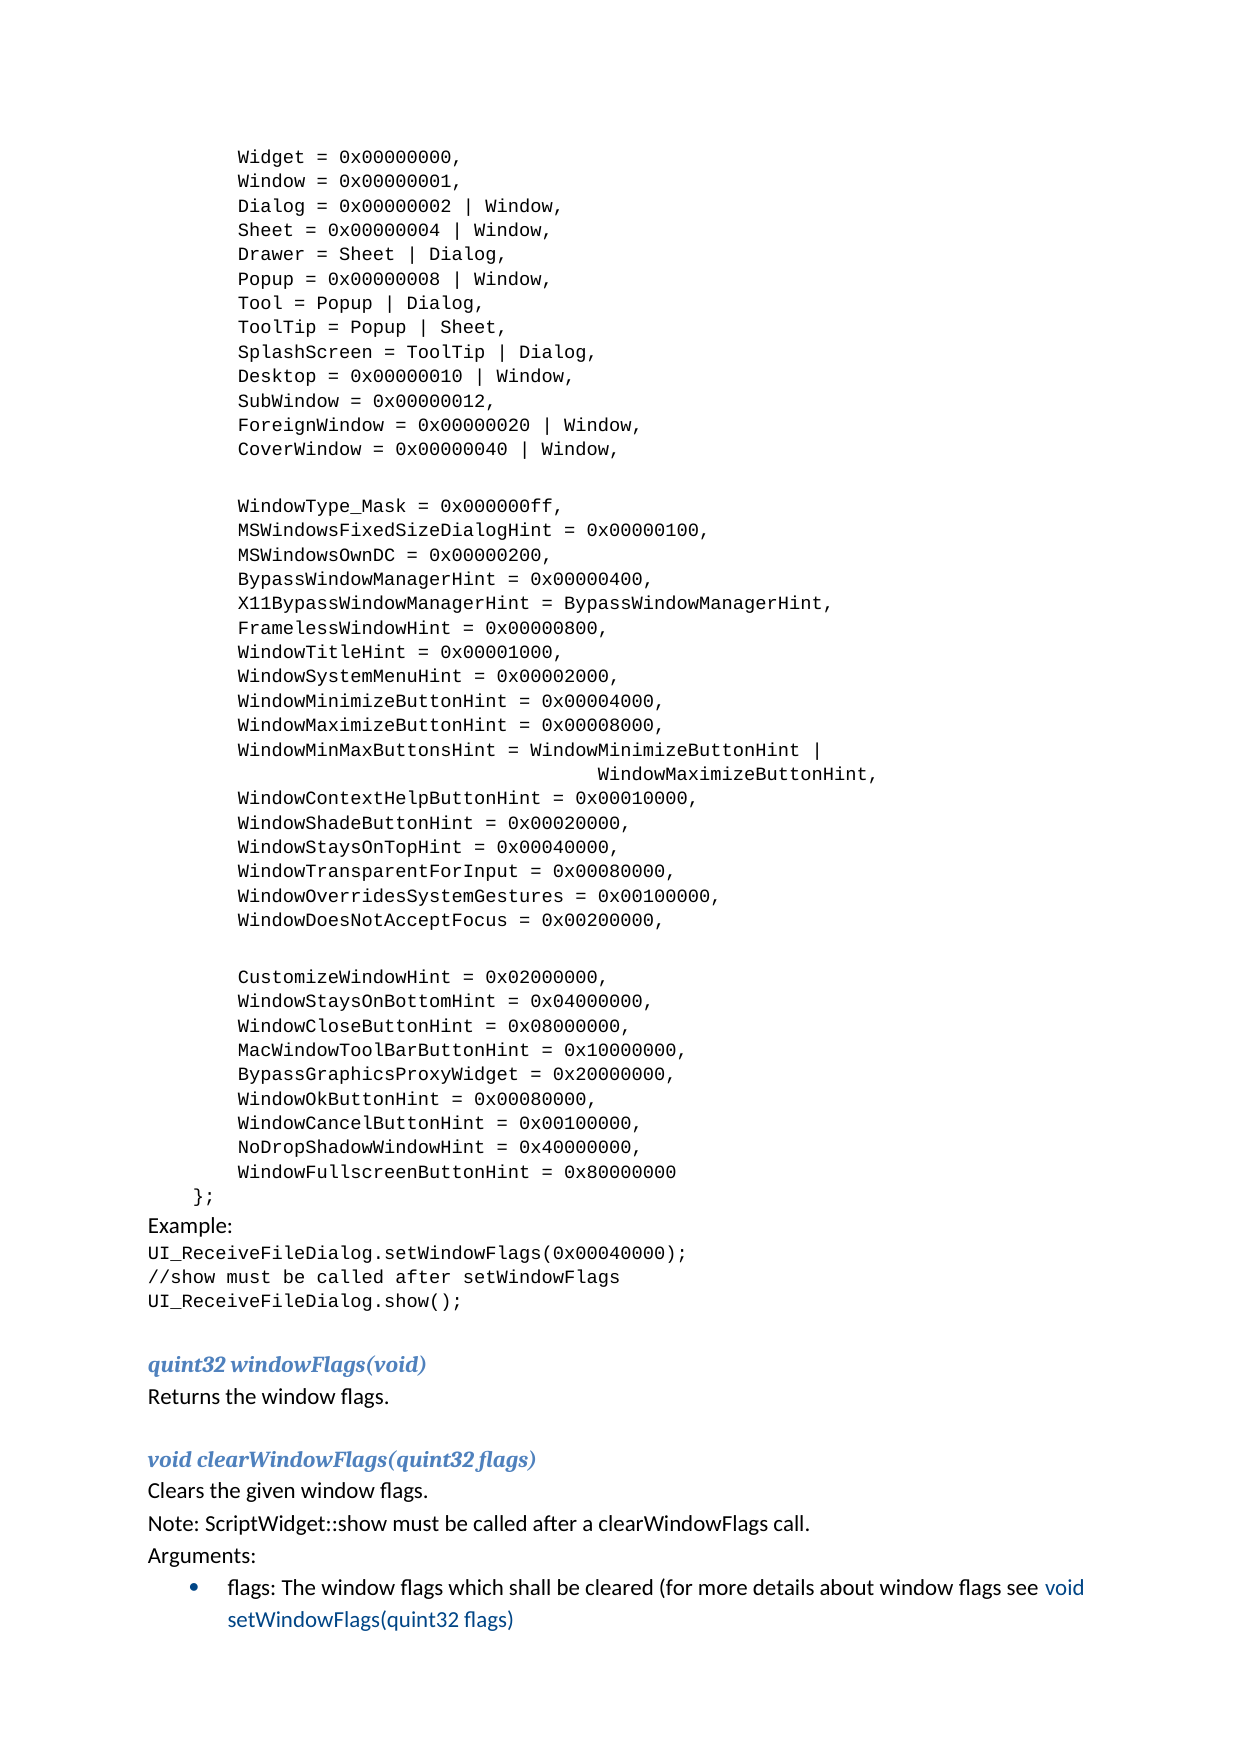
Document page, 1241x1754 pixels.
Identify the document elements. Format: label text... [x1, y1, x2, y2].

text CoverWindow = 0x00000040 | Window, [148, 440, 1093, 461]
text UI_ReceiveFileDialog.setWindowFlags(0x00040000); [148, 1243, 1093, 1265]
text Example: [148, 1211, 1093, 1239]
text X11BypassWindowManagerHint = BypassWindowManagerHint, [148, 594, 1093, 615]
text Note: ScriptWidget::show must be called after a clearWindowFlags call. [148, 1509, 1093, 1537]
text WindowTitleHint = 0x00001000, [148, 643, 1093, 664]
text CustomizeWindowHint = 0x02000000, [148, 968, 1093, 989]
text ToolTip = Popup | Sheet, [148, 318, 1093, 339]
text Sheet = 0x00000004 | Window, [148, 221, 1093, 242]
text Returns the window flags. [148, 1382, 1093, 1410]
text Popup = 0x00000008 | Window, [148, 269, 1093, 291]
text UI_ReceiveFileDialog.show(); [148, 1292, 1093, 1313]
text ForeignWindow = 0x00000020 | Window, [148, 416, 1093, 437]
text WindowStaysOnBottomHint = 0x04000000, [148, 992, 1093, 1013]
text WindowType_Mask = 0x000000ff, [148, 497, 1093, 518]
text MSWindowsFixedSizeDialogHint = 0x00000100, [148, 521, 1093, 542]
text MSWindowsOwnDC = 0x00000200, [148, 545, 1093, 567]
text WindowStaysOnTopHint = 0x00040000, [148, 838, 1093, 859]
text BypassWindowManagerHint = 0x00000400, [148, 570, 1093, 591]
text Clears the given window flags. [148, 1477, 1093, 1504]
text }; [148, 1187, 1093, 1208]
text FramelessWindowHint = 0x00000800, [148, 618, 1093, 640]
text Drawer = Sheet | Dialog, [148, 245, 1093, 266]
text Window = 0x00000001, [148, 172, 1093, 193]
text Dialog = 0x00000002 | Window, [148, 196, 1093, 218]
text WindowFullscreenButtonHint = 0x80000000 [148, 1163, 1093, 1184]
text SplashScreen = ToolTip | Dialog, [148, 343, 1093, 364]
text WindowCloseButtonHint = 0x08000000, [148, 1016, 1093, 1038]
text WindowOverridesSystemGestures = 0x00100000, [148, 887, 1093, 908]
text SubWindow = 0x00000012, [148, 391, 1093, 413]
text WindowMinMaxButtonsHint = WindowMinimizeButtonHint | WindowMaximizeButtonHint, [148, 740, 1093, 786]
text WindowMaximizeButtonHint = 0x00008000, [148, 716, 1093, 737]
text NoDropShadowWindowHint = 0x40000000, [148, 1138, 1093, 1159]
subtitle quint32 windowFlags(void) [148, 1352, 1093, 1378]
text Widget = 0x00000000, [148, 148, 1093, 169]
text WindowMinimizeButtonHint = 0x00004000, [148, 692, 1093, 713]
text WindowTransparentForInput = 0x00080000, [148, 862, 1093, 883]
text Tool = Popup | Dialog, [148, 294, 1093, 315]
text WindowOkButtonHint = 0x00080000, [148, 1089, 1093, 1111]
text WindowContextHelpButtonHint = 0x00010000, [148, 789, 1093, 810]
text //show must be called after setWindowFlags [148, 1268, 1093, 1289]
text Arguments: [148, 1541, 1093, 1569]
subtitle void clearWindowFlags(quint32 flags) [148, 1446, 1093, 1473]
text WindowDoesNotAcceptFocus = 0x00200000, [148, 911, 1093, 932]
list flags: The window flags which shall be cleared (for more details about window flags see void setWindowFlags(quint32 flags) [190, 1573, 1093, 1633]
text WindowCancelButtonHint = 0x00100000, [148, 1114, 1093, 1135]
text Desktop = 0x00000010 | Window, [148, 367, 1093, 388]
text WindowShadeButtonHint = 0x00020000, [148, 813, 1093, 835]
text MacWindowToolBarButtonHint = 0x10000000, [148, 1041, 1093, 1062]
text WindowSystemMenuHint = 0x00002000, [148, 667, 1093, 688]
text BypassGraphicsProxyWidget = 0x20000000, [148, 1065, 1093, 1086]
